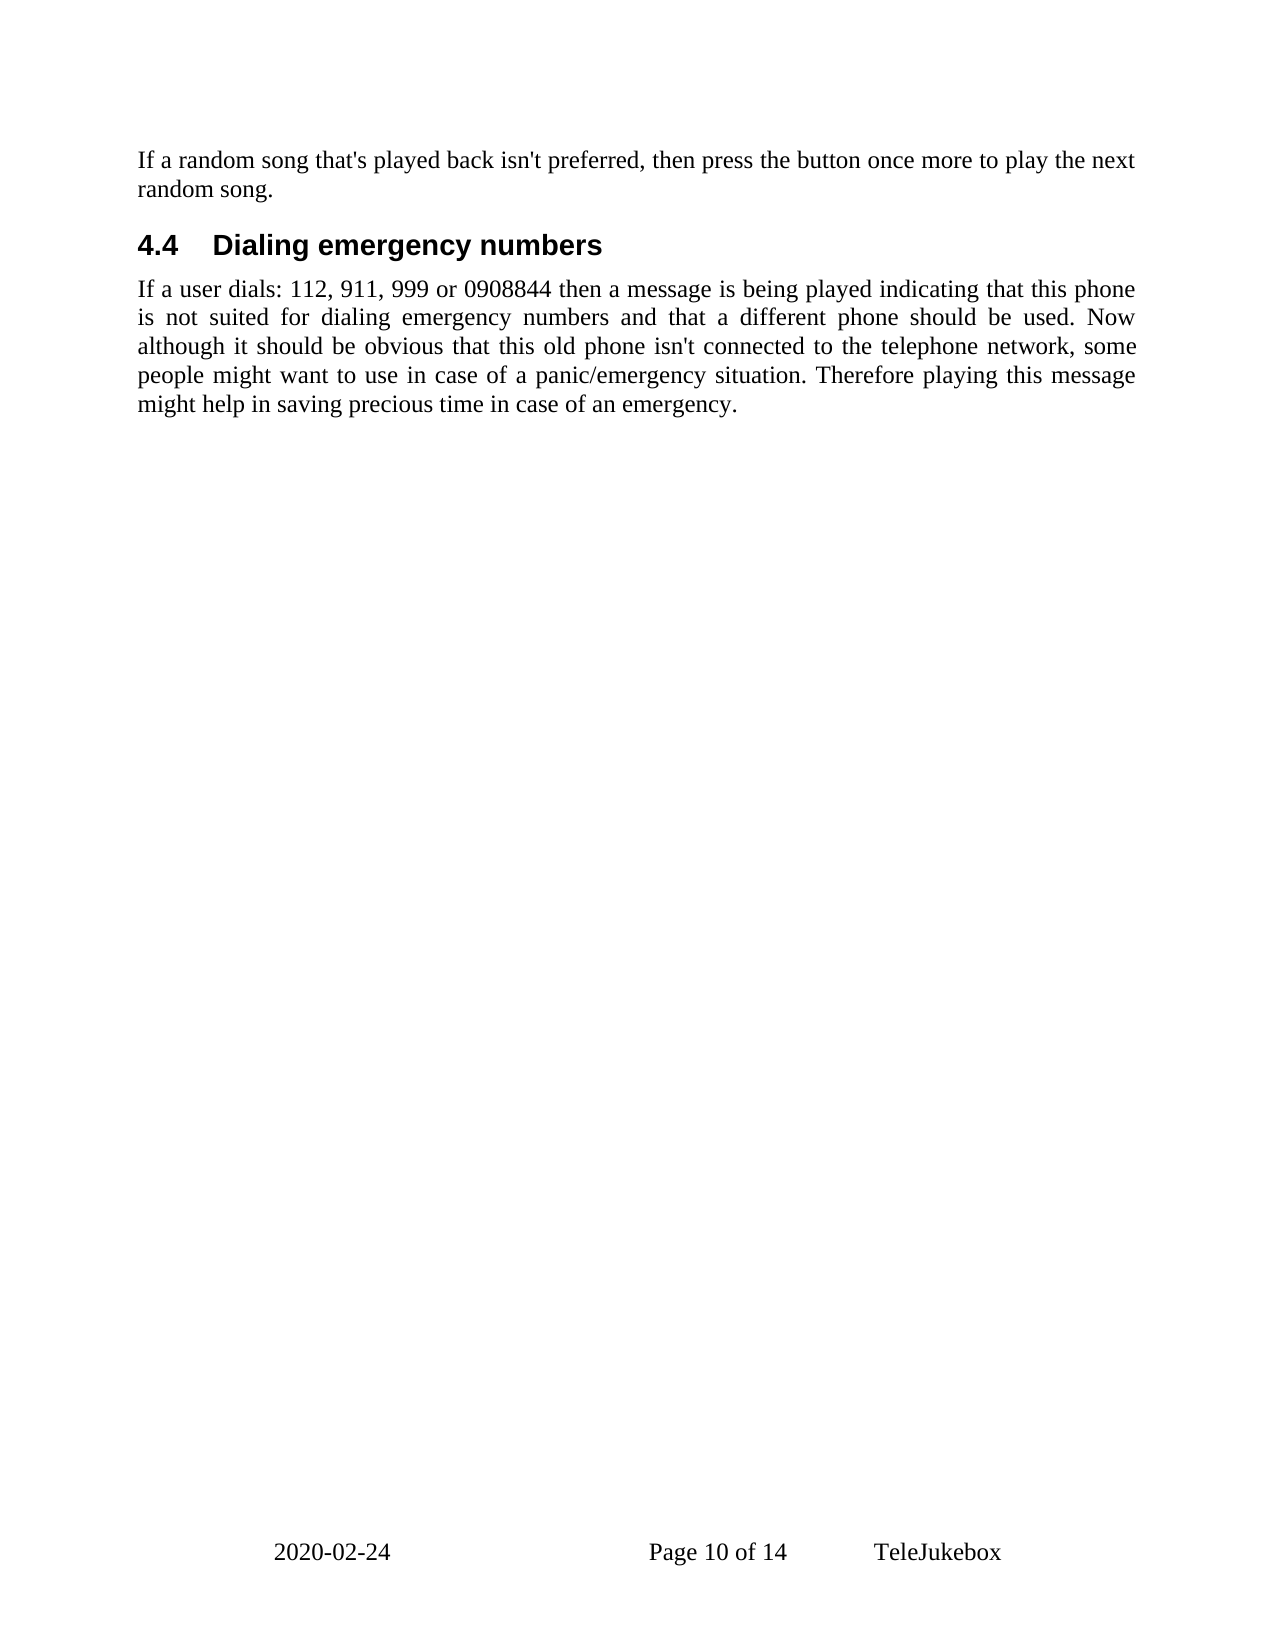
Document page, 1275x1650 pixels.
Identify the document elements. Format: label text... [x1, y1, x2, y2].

text If a random song that's played back isn't preferred, then press the button once more to play the next random song. [137, 145, 1138, 203]
subtitle Dialing emergency numbers [137, 228, 1138, 261]
text If a user dials: 112, 911, 999 or 0908844 then a message is being played indicating that this phone is not suited for dialing emergency numbers and that a different phone should be used. Now although it should be obvious that this old phone isn't connected to the telephone network, some people might want to use in case of a panic/emergency situation. Therefore playing this message might help in saving precious time in case of an emergency. [137, 274, 1138, 417]
